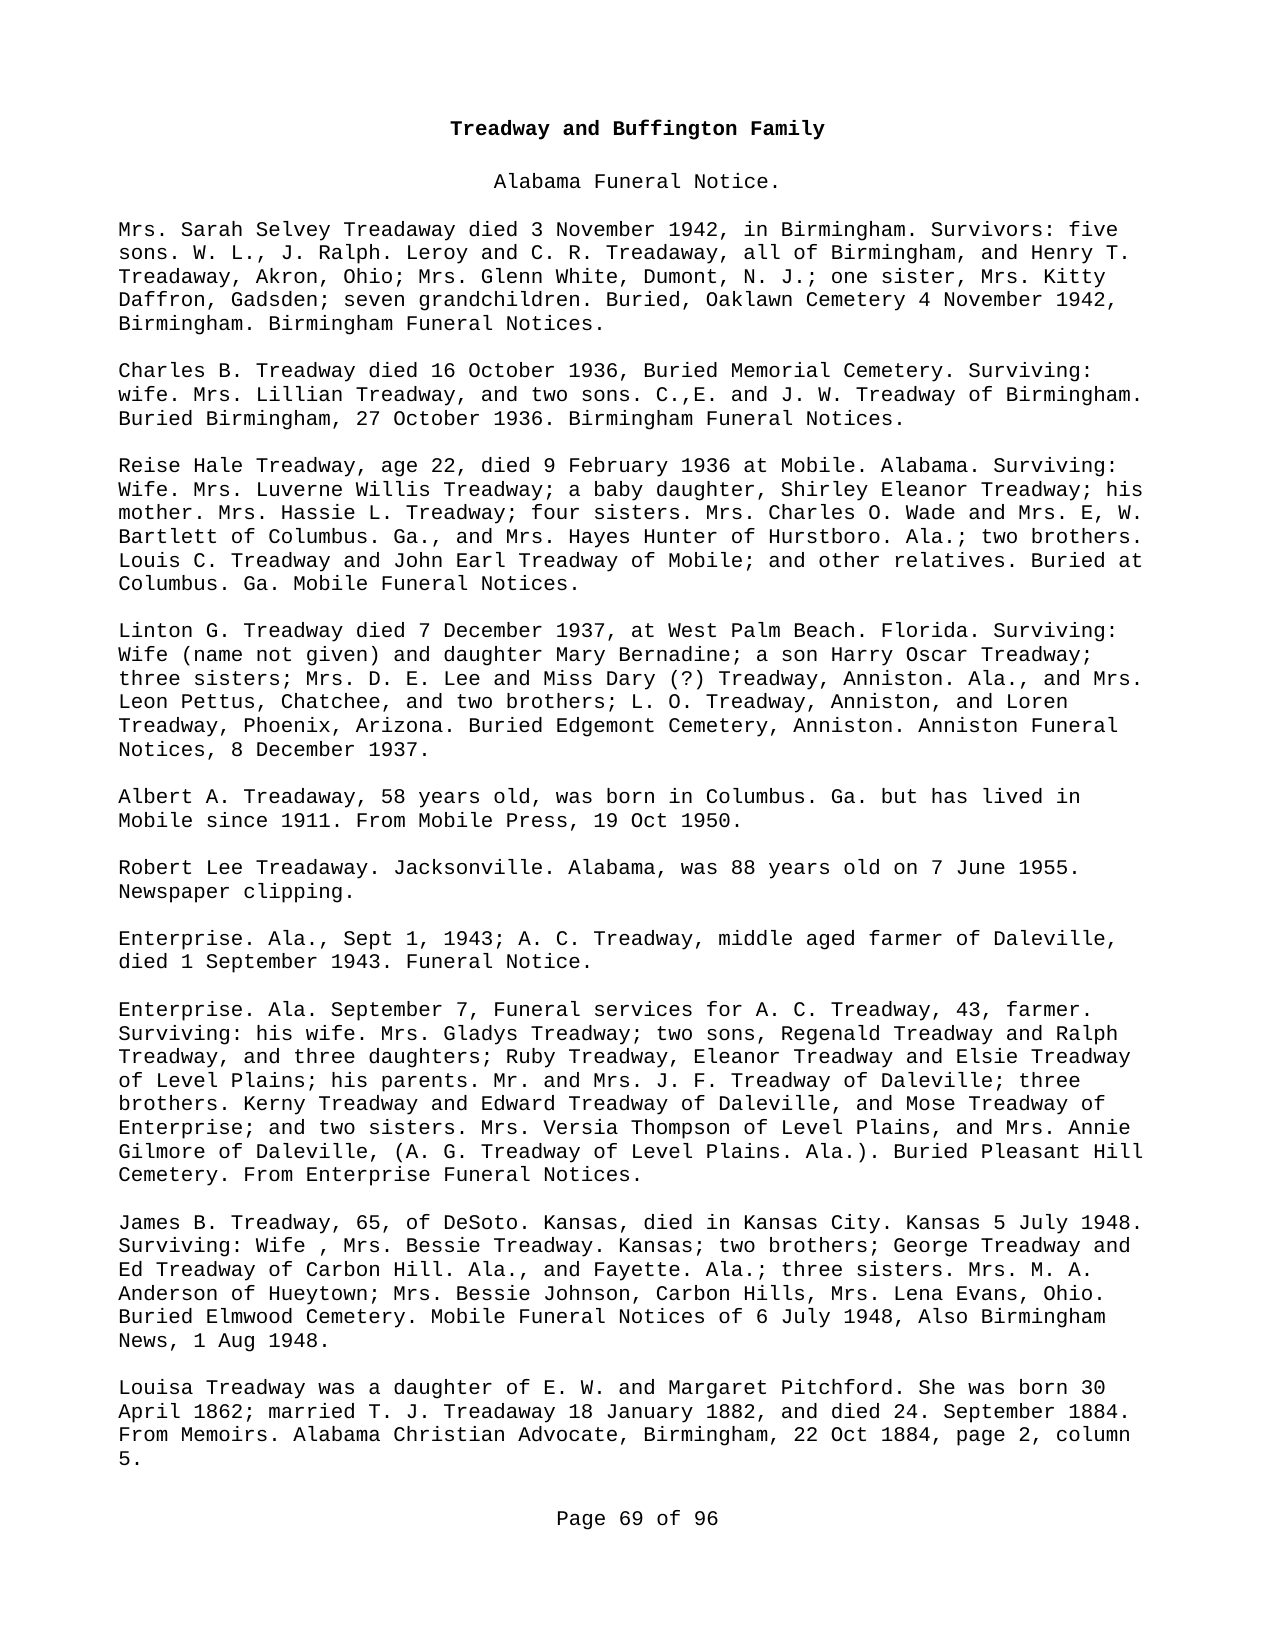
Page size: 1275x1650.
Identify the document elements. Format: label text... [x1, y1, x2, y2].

text Albert A. Treadaway, 58 years old, was born in Columbus. Ga. but has lived in Mobile since 1911. From Mobile Press, 19 Oct 1950. [118, 786, 1157, 833]
text Mrs. Sarah Selvey Treadaway died 3 November 1942, in Birmingham. Survivors: five sons. W. L., J. Ralph. Leroy and C. R. Treadaway, all of Birmingham, and Henry T. Treadaway, Akron, Ohio; Mrs. Glenn White, Dumont, N. J.; one sister, Mrs. Kitty Daffron, Gadsden; seven grandchildren. Buried, Oaklawn Cemetery 4 November 1942, Birmingham. Birmingham Funeral Notices. [118, 218, 1157, 337]
text Linton G. Treadway died 7 December 1937, at West Palm Beach. Florida. Surviving: Wife (name not given) and daughter Mary Bernadine; a son Harry Oscar Treadway; three sisters; Mrs. D. E. Lee and Miss Dary (?) Treadway, Anniston. Ala., and Mrs. Leon Pettus, Chatchee, and two brothers; L. O. Treadway, Anniston, and Loren Treadway, Phoenix, Arizona. Buried Edgemont Cemetery, Anniston. Anniston Funeral Notices, 8 December 1937. [118, 621, 1157, 762]
text Enterprise. Ala., Sept 1, 1943; A. C. Treadway, middle aged farmer of Daleville, died 1 September 1943. Funeral Notice. [118, 928, 1157, 975]
text Alabama Funeral Notice. [118, 171, 1157, 195]
text Charles B. Treadway died 16 October 1936, Buried Memorial Cemetery. Surviving: wife. Mrs. Lillian Treadway, and two sons. C.,E. and J. W. Treadway of Birmingham. Buried Birmingham, 27 October 1936. Birmingham Funeral Notices. [118, 360, 1157, 431]
text James B. Treadway, 65, of DeSoto. Kansas, died in Kansas City. Kansas 5 July 1948. Surviving: Wife , Mrs. Bessie Treadway. Kansas; two brothers; George Treadway and Ed Treadway of Carbon Hill. Ala., and Fayette. Ala.; three sisters. Mrs. M. A. Anderson of Hueytown; Mrs. Bessie Johnson, Carbon Hills, Mrs. Lena Evans, Ohio. Buried Elmwood Cemetery. Mobile Funeral Notices of 6 July 1948, Also Birmingham News, 1 Aug 1948. [118, 1212, 1157, 1353]
text Reise Hale Treadway, age 22, died 9 February 1936 at Mobile. Alabama. Surviving: Wife. Mrs. Luverne Willis Treadway; a baby daughter, Shirley Eleanor Treadway; his mother. Mrs. Hassie L. Treadway; four sisters. Mrs. Charles O. Wade and Mrs. E, W. Bartlett of Columbus. Ga., and Mrs. Hayes Hunter of Hurstboro. Ala.; two brothers. Louis C. Treadway and John Earl Treadway of Mobile; and other relatives. Buried at Columbus. Ga. Mobile Funeral Notices. [118, 455, 1157, 597]
text Enterprise. Ala. September 7, Funeral services for A. C. Treadway, 43, farmer. Surviving: his wife. Mrs. Gladys Treadway; two sons, Regenald Treadway and Ralph Treadway, and three daughters; Ruby Treadway, Eleanor Treadway and Elsie Treadway of Level Plains; his parents. Mr. and Mrs. J. F. Treadway of Daleville; three brothers. Kerny Treadway and Edward Treadway of Daleville, and Mose Treadway of Enterprise; and two sisters. Mrs. Versia Thompson of Level Plains, and Mrs. Annie Gilmore of Daleville, (A. G. Treadway of Level Plains. Ala.). Buried Pleasant Hill Cemetery. From Enterprise Funeral Notices. [118, 999, 1157, 1188]
text Louisa Treadway was a daughter of E. W. and Margaret Pitchford. She was born 30 April 1862; married T. J. Treadaway 18 January 1882, and died 24. September 1884. From Memoirs. Alabama Christian Advocate, Birmingham, 22 Oct 1884, page 2, column 5. [118, 1377, 1157, 1472]
text Robert Lee Treadaway. Jacksonville. Alabama, was 88 years old on 7 June 1955. Newspaper clipping. [118, 857, 1157, 904]
